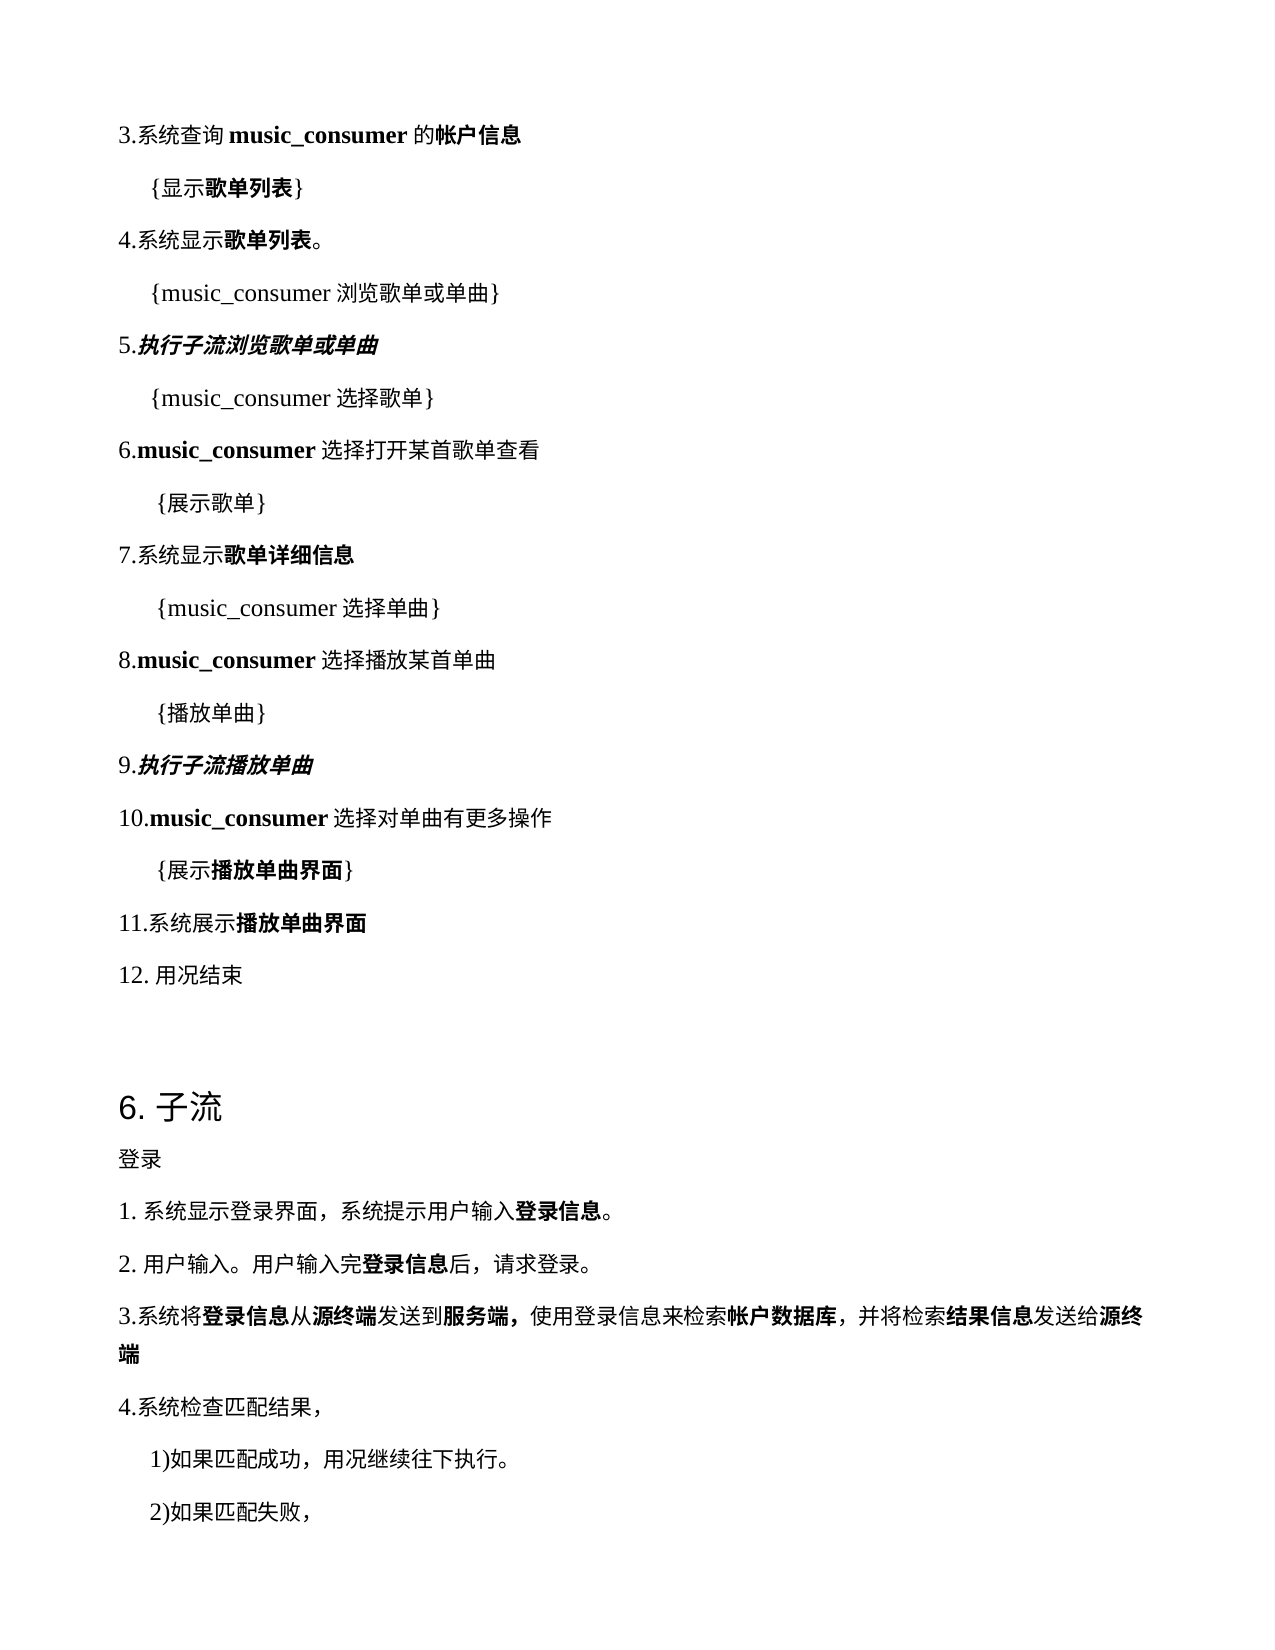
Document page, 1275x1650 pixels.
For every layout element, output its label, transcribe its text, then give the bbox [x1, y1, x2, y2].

text {展示播放单曲界面} [118, 853, 1157, 885]
text {显示歌单列表} [118, 171, 1157, 202]
text 7.系统显示歌单详细信息 [118, 538, 1157, 570]
text 1. 系统显示登录界面，系统提示用户输入登录信息。 [118, 1194, 1157, 1226]
text 1)如果匹配成功，用况继续往下执行。 [118, 1442, 1157, 1474]
text 11.系统展示播放单曲界面 [118, 906, 1157, 937]
text 登录 [118, 1142, 1157, 1173]
text {展示歌单} [118, 486, 1157, 517]
text 3.系统查询music_consumer的帐户信息 [118, 118, 1157, 150]
subtitle 6. 子流 [118, 1081, 1157, 1129]
text 5.执行子流浏览歌单或单曲 [118, 328, 1157, 360]
text {music_consumer选择单曲} [118, 591, 1157, 622]
text 12. 用况结束 [118, 958, 1157, 990]
text 6.music_consumer选择打开某首歌单查看 [118, 433, 1157, 465]
text {music_consumer选择歌单} [118, 381, 1157, 412]
text 8.music_consumer选择播放某首单曲 [118, 643, 1157, 675]
text {music_consumer浏览歌单或单曲} [118, 276, 1157, 307]
text 2)如果匹配失败， [118, 1494, 1157, 1526]
text 4.系统显示歌单列表。 [118, 223, 1157, 255]
text 2. 用户输入。用户输入完登录信息后，请求登录。 [118, 1247, 1157, 1278]
text 4.系统检查匹配结果， [118, 1389, 1157, 1421]
text 10.music_consumer选择对单曲有更多操作 [118, 801, 1157, 832]
text 3.系统将登录信息从源终端发送到服务端，使用登录信息来检索帐户数据库，并将检索结果信息发送给源终端 [118, 1299, 1157, 1369]
text 9.执行子流播放单曲 [118, 748, 1157, 780]
text {播放单曲} [118, 696, 1157, 727]
